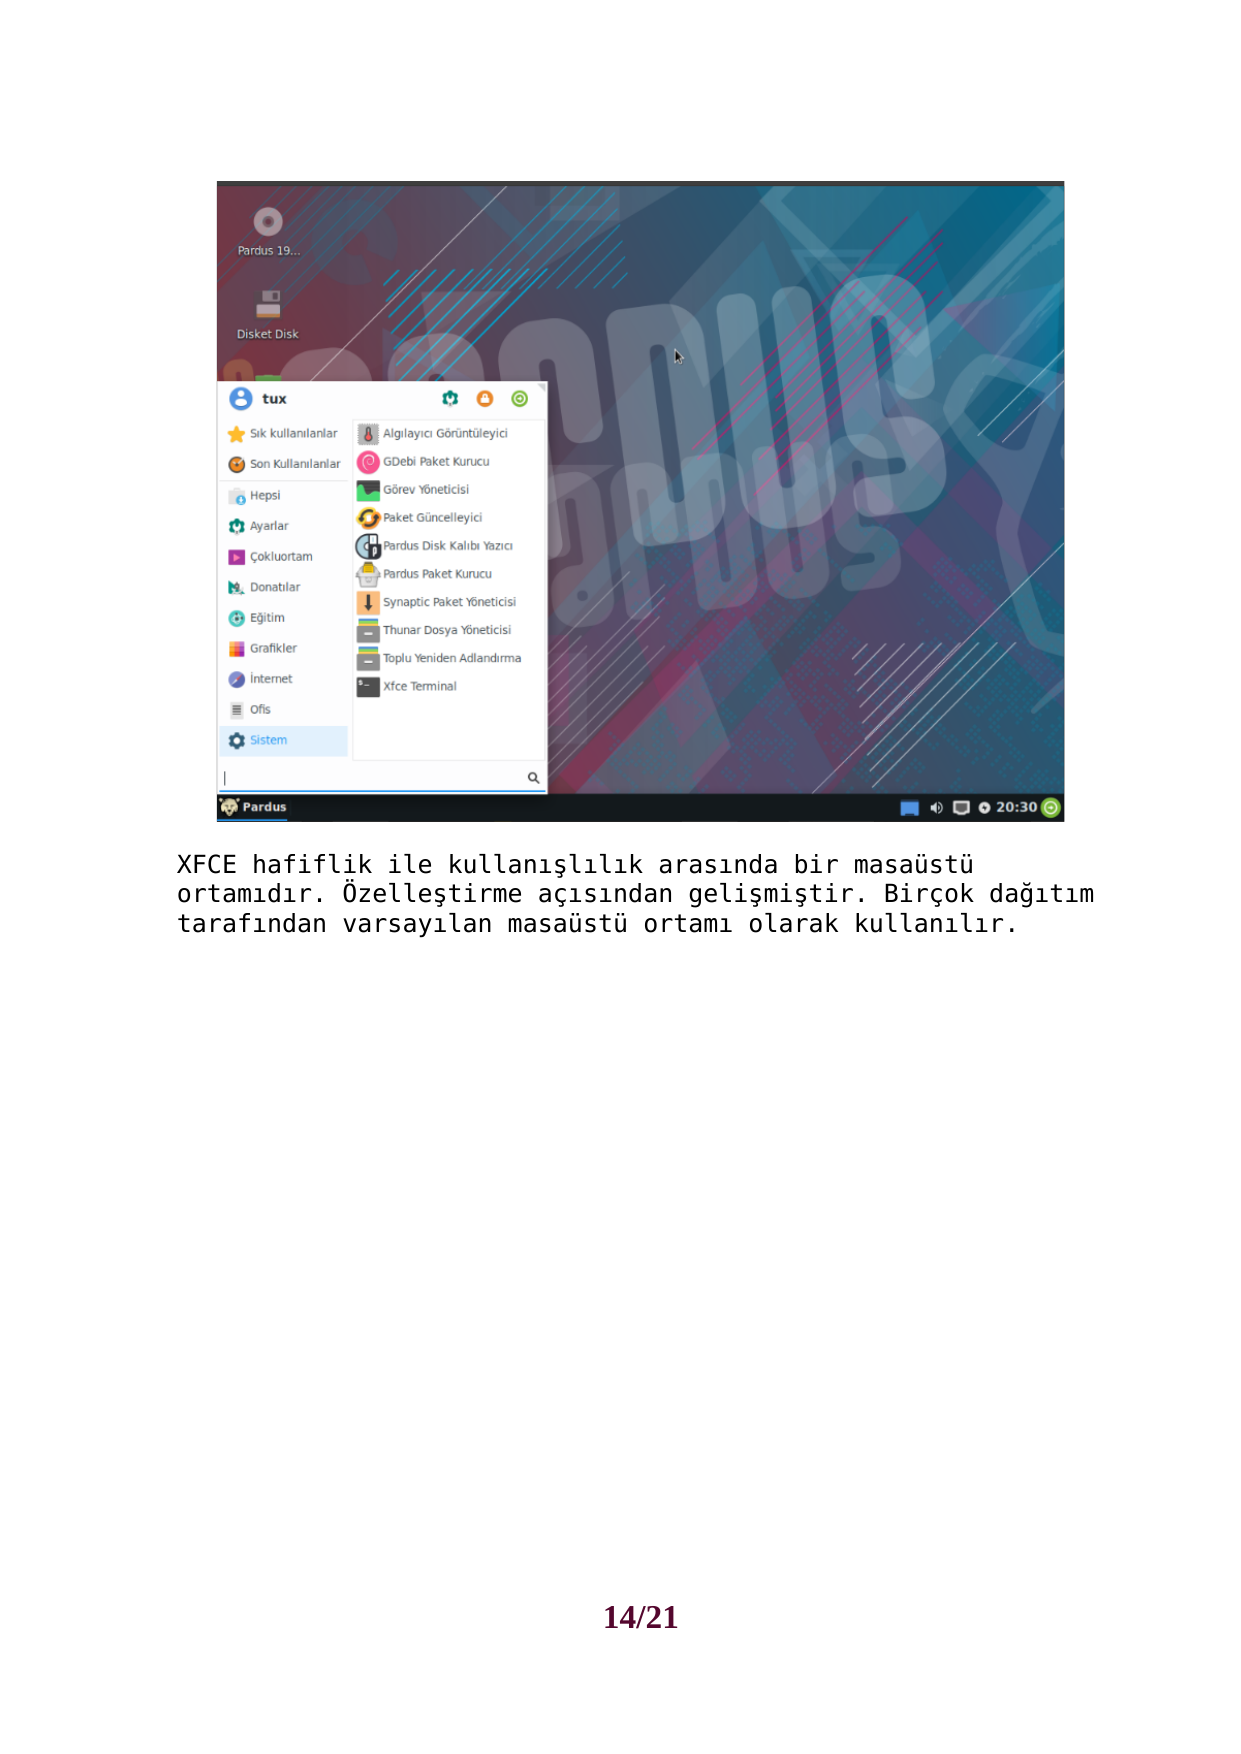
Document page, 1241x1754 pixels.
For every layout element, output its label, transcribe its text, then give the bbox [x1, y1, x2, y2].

picture [216, 181, 1065, 822]
text XFCE hafiflik ile kullanışlılık arasında bir masaüstü ortamıdır. Özelleştirme açısından gelişmiştir. Birçok dağıtım tarafından varsayılan masaüstü ortamı olarak kullanılır. [177, 822, 1123, 938]
